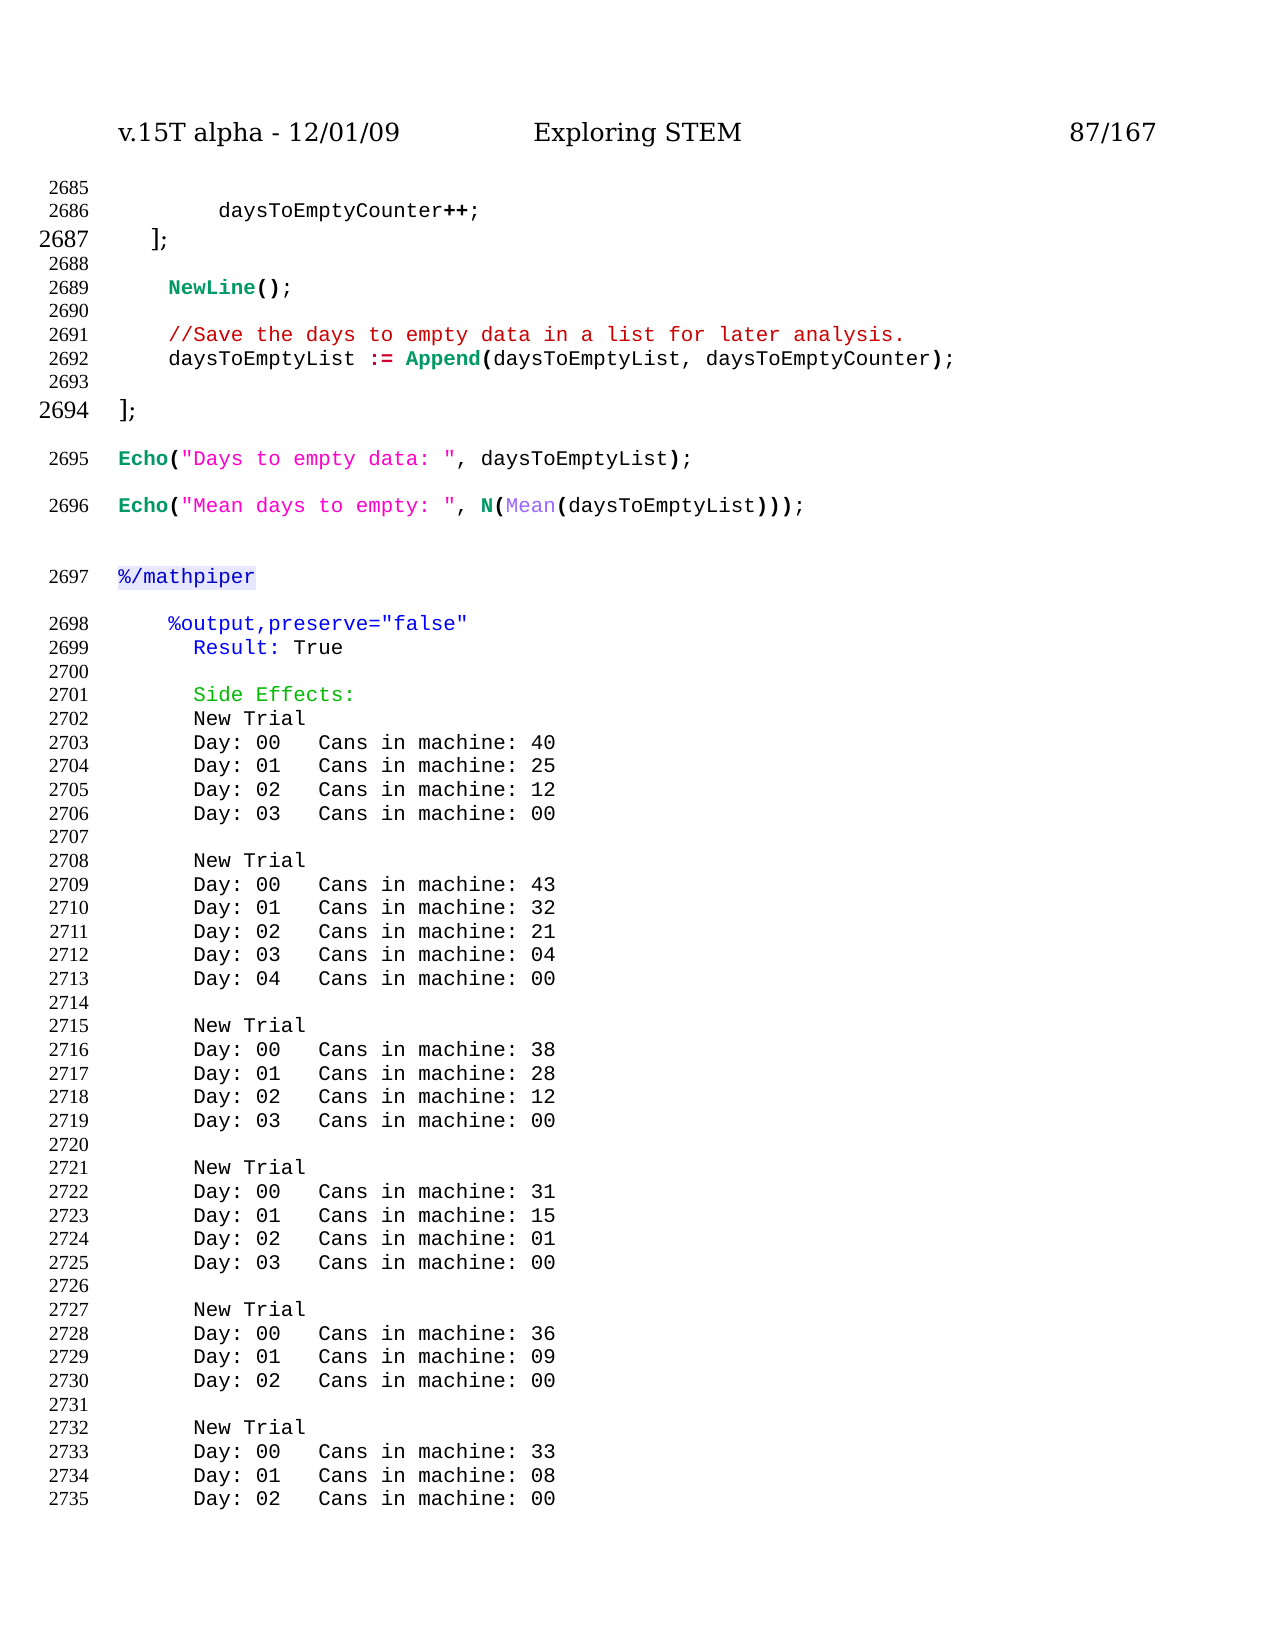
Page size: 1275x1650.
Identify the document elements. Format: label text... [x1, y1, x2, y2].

text Day: 04 Cans in machine: 00 [118, 968, 1157, 992]
text daysToEmptyCounter++; [118, 200, 1157, 224]
text Day: 00 Cans in machine: 43 [118, 873, 1157, 897]
text Day: 00 Cans in machine: 38 [118, 1039, 1157, 1063]
text %/mathpiper [118, 566, 1157, 590]
text ]; [118, 395, 1157, 424]
text Result: True [118, 637, 1157, 661]
text Day: 02 Cans in machine: 00 [118, 1488, 1157, 1512]
text Echo("Mean days to empty: ", N(Mean(daysToEmptyList))); [118, 495, 1157, 519]
text Day: 01 Cans in machine: 32 [118, 897, 1157, 921]
text Day: 02 Cans in machine: 12 [118, 779, 1157, 803]
text New Trial [118, 708, 1157, 732]
text Day: 01 Cans in machine: 08 [118, 1465, 1157, 1488]
text Day: 03 Cans in machine: 00 [118, 803, 1157, 826]
text Day: 01 Cans in machine: 15 [118, 1204, 1157, 1228]
text NewLine(); [118, 277, 1157, 301]
text New Trial [118, 850, 1157, 873]
text Day: 01 Cans in machine: 25 [118, 755, 1157, 779]
text New Trial [118, 1417, 1157, 1441]
text Day: 02 Cans in machine: 21 [118, 921, 1157, 944]
text Day: 01 Cans in machine: 09 [118, 1346, 1157, 1370]
text Day: 00 Cans in machine: 36 [118, 1323, 1157, 1346]
text New Trial [118, 1299, 1157, 1323]
text Day: 00 Cans in machine: 33 [118, 1441, 1157, 1465]
text //Save the days to empty data in a list for later analysis. [118, 324, 1157, 348]
text %output,preserve="false" [118, 613, 1157, 637]
text Day: 00 Cans in machine: 40 [118, 732, 1157, 755]
text Day: 03 Cans in machine: 04 [118, 944, 1157, 968]
text Echo("Days to empty data: ", daysToEmptyList); [118, 448, 1157, 472]
text daysToEmptyList := Append(daysToEmptyList, daysToEmptyCounter); [118, 348, 1157, 371]
text Day: 01 Cans in machine: 28 [118, 1063, 1157, 1086]
text Day: 02 Cans in machine: 01 [118, 1228, 1157, 1252]
text Day: 00 Cans in machine: 31 [118, 1181, 1157, 1204]
text Day: 03 Cans in machine: 00 [118, 1252, 1157, 1276]
text Day: 02 Cans in machine: 12 [118, 1086, 1157, 1110]
text Day: 03 Cans in machine: 00 [118, 1110, 1157, 1134]
text Day: 02 Cans in machine: 00 [118, 1370, 1157, 1394]
text New Trial [118, 1157, 1157, 1181]
text Side Effects: [118, 684, 1157, 708]
text New Trial [118, 1015, 1157, 1039]
text ]; [118, 224, 1157, 253]
